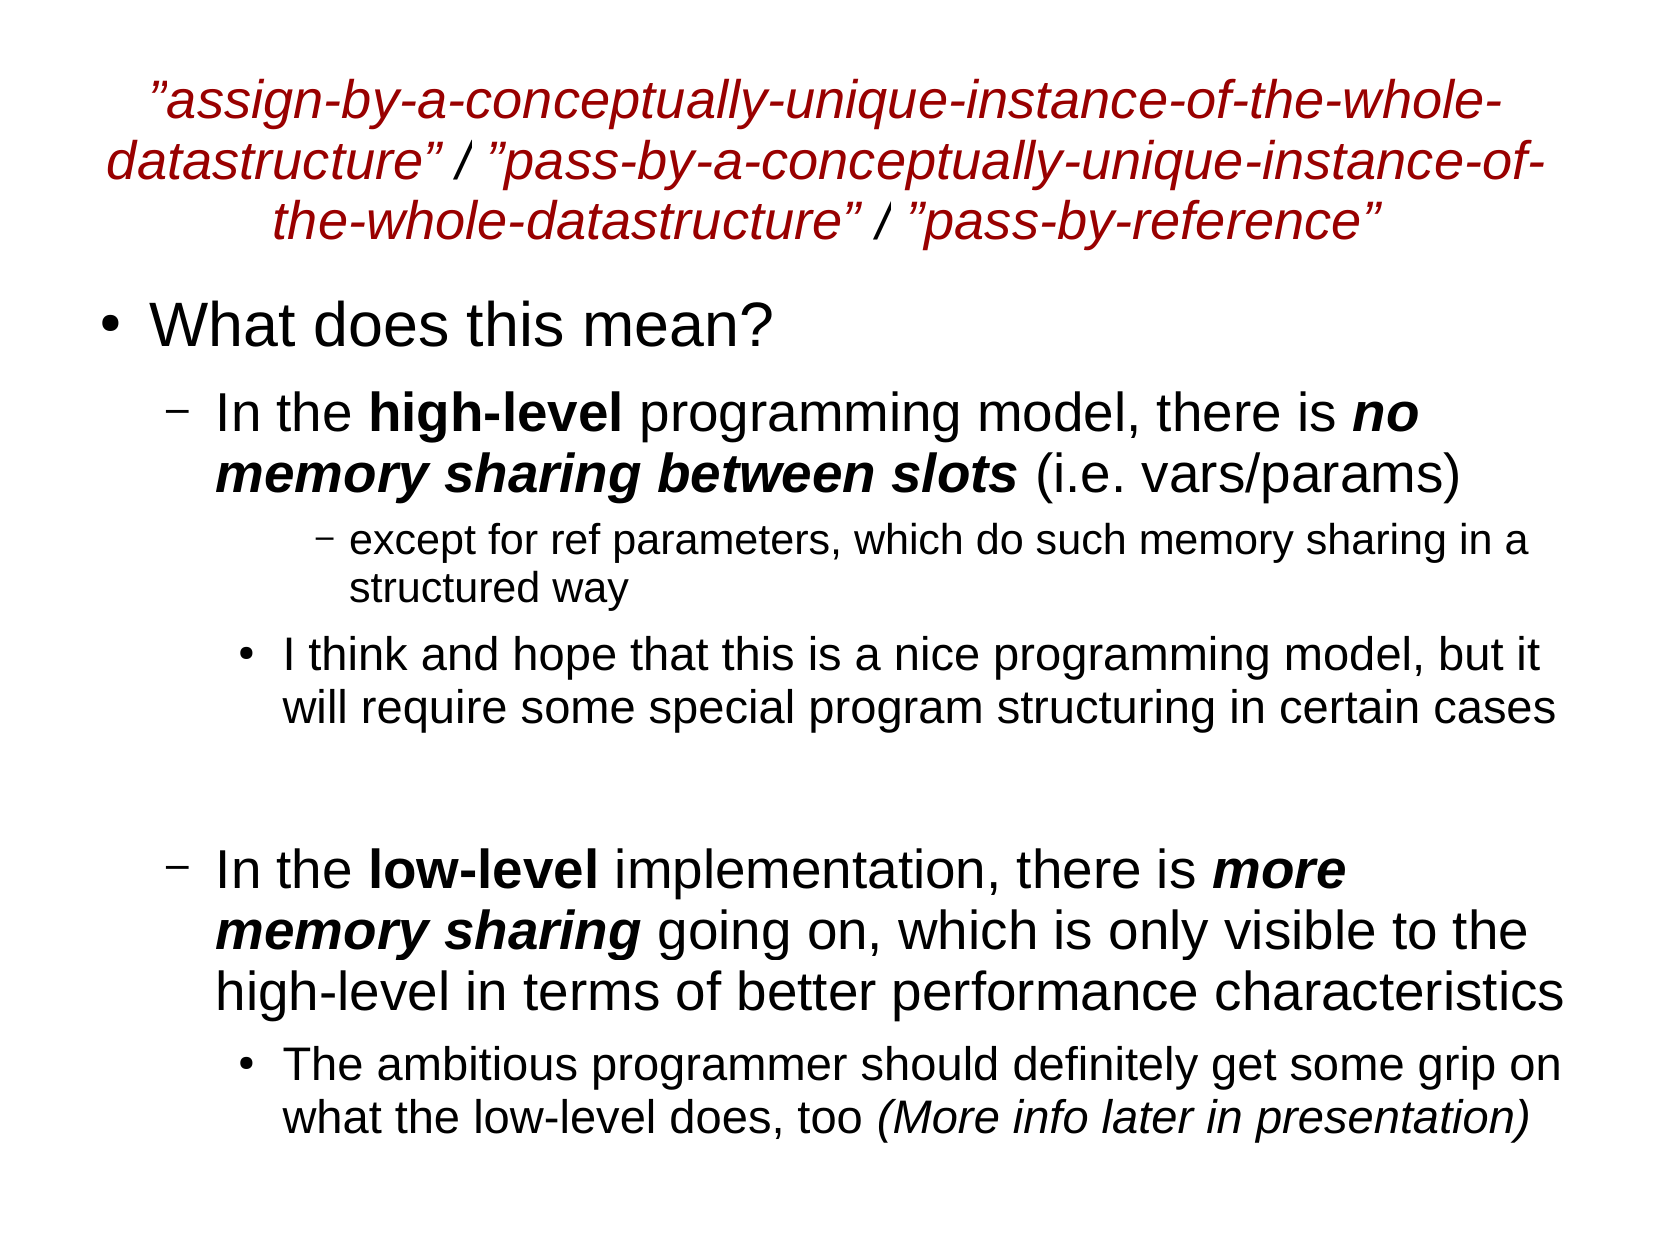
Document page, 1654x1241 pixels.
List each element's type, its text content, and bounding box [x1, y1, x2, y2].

list What does this mean? In the high-level programming model, there is no memory sharing between slots (i.e. vars/params) except for ref parameters, which do such memory sharing in a structured way I think and hope that this is a nice programming model, but it will require some special program structuring in certain cases In the low-level implementation, there is more memory sharing going on, which is only visible to the high-level in terms of better performance characteristics The ambitious programmer should definitely get some grip on what the low-level does, too (More info later in presentation) [82, 290, 1571, 1205]
title ”assign-by-a-conceptually-unique-instance-of-the-whole-datastructure” / ”pass-by-a-conceptually-unique-instance-of-the-whole-datastructure” / ”pass-by-reference” [82, 47, 1571, 274]
